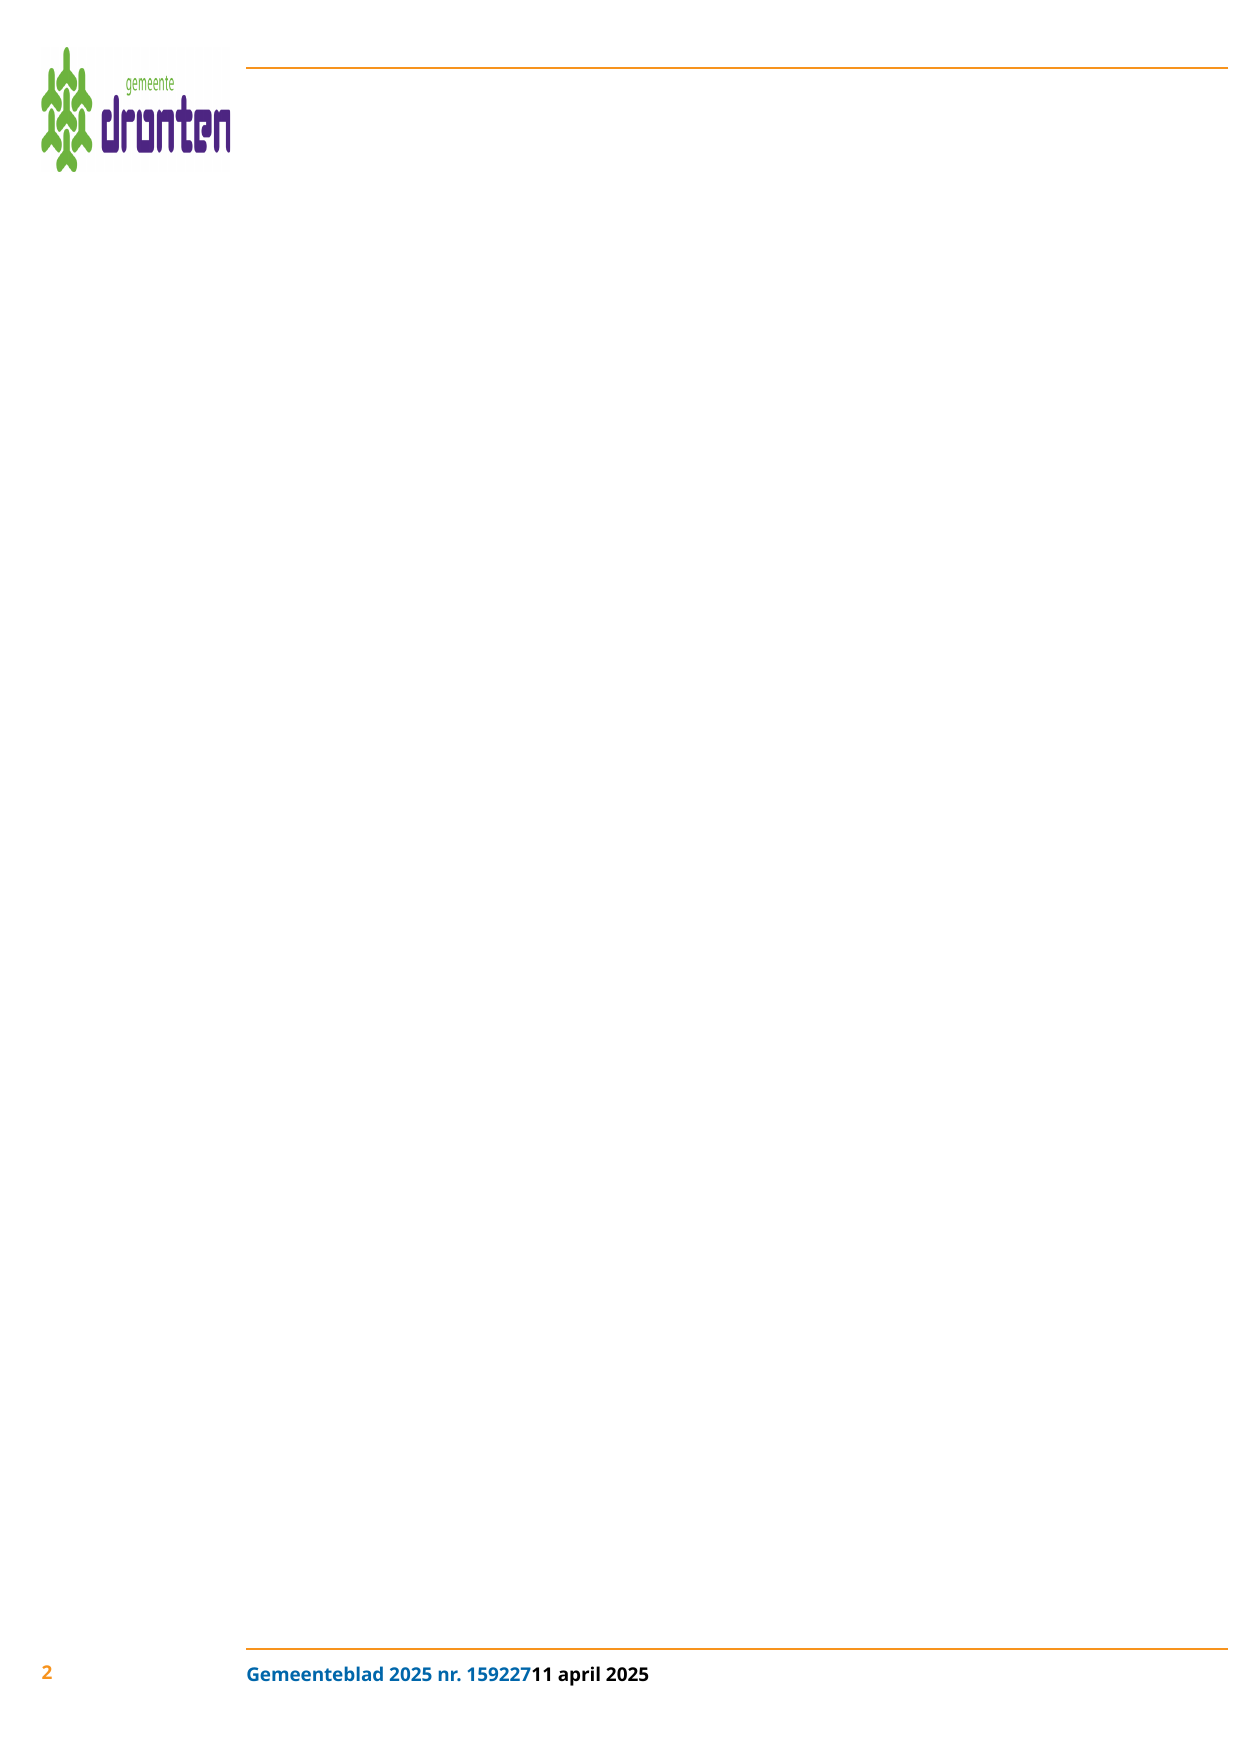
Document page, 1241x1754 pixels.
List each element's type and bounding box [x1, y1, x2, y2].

picture [41, 47, 231, 172]
